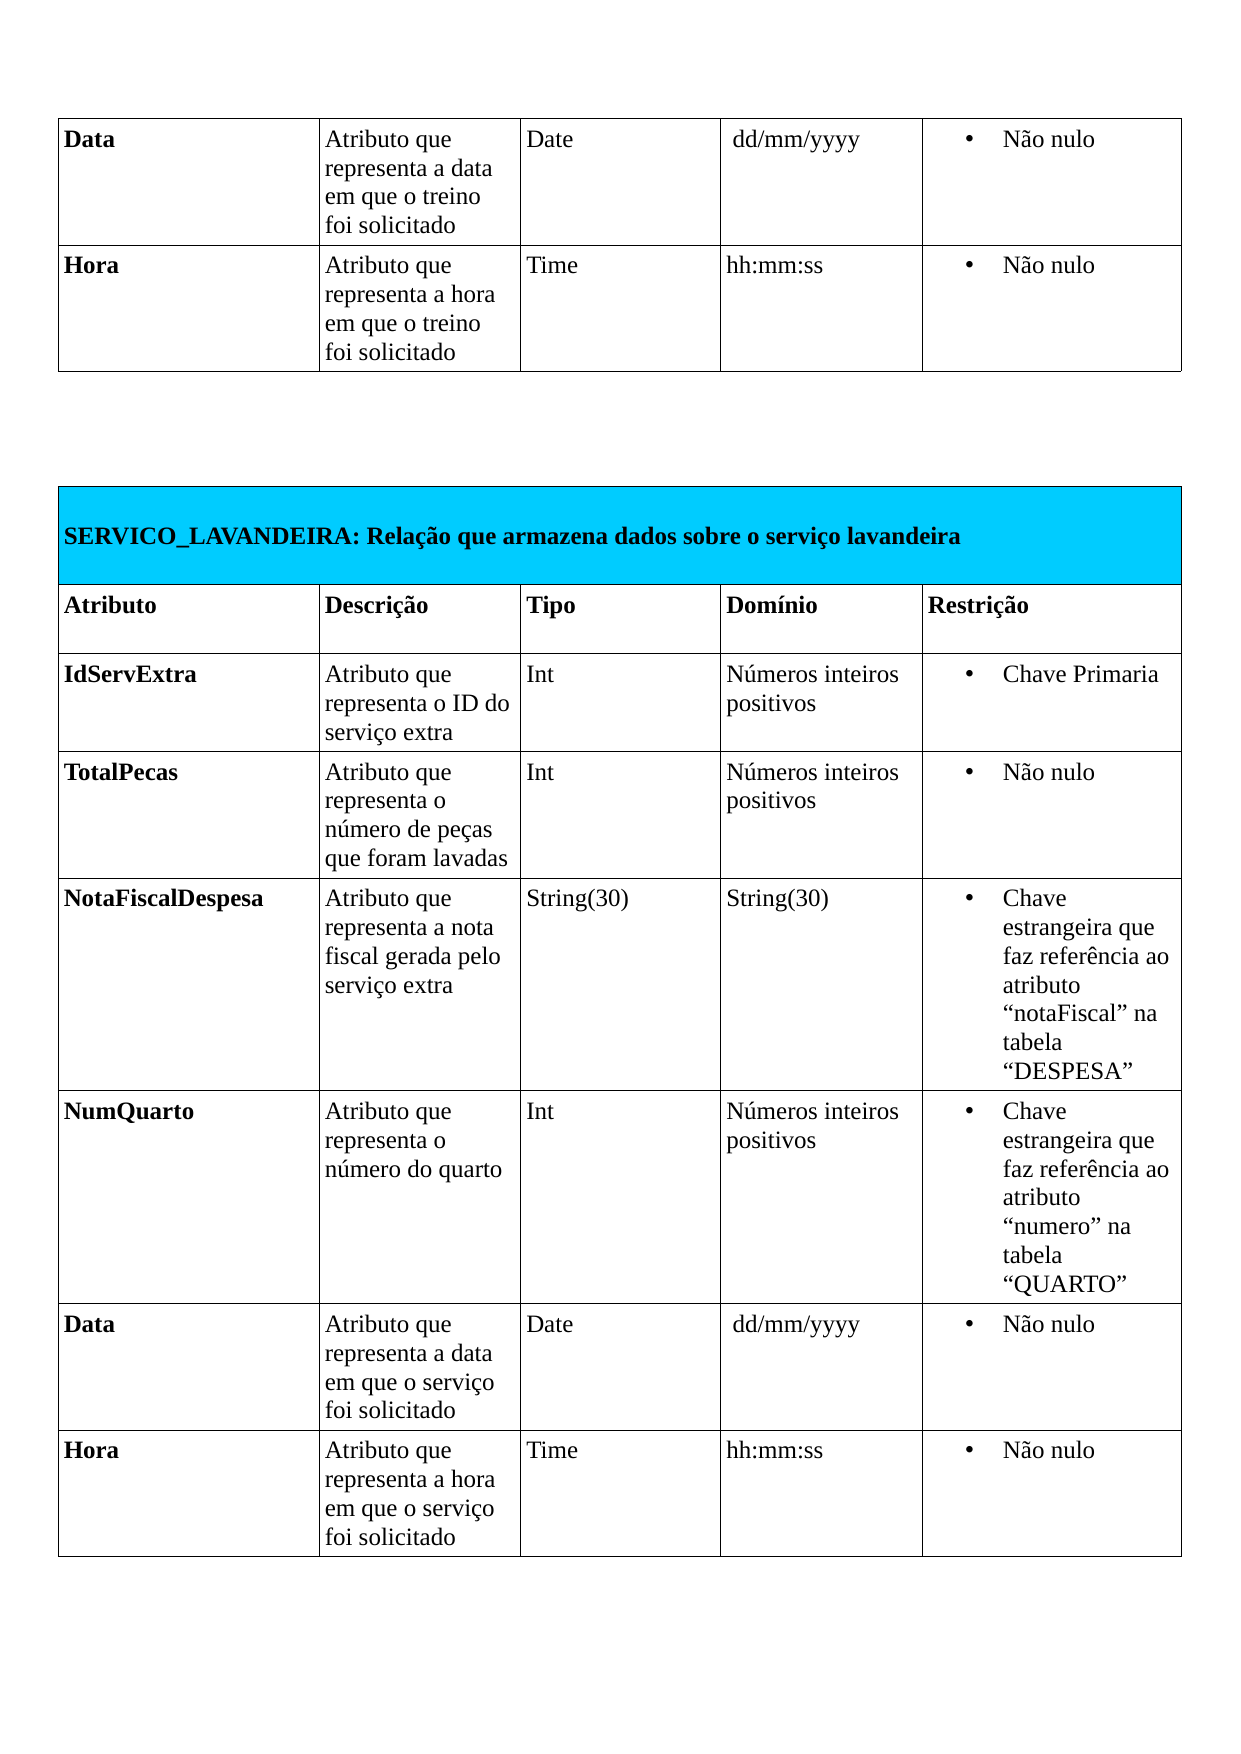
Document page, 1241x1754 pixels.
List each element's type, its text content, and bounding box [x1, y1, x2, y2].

table_cell Chave Primaria [923, 654, 1181, 751]
table_cell Descrição [320, 585, 520, 653]
table_cell Date [521, 1304, 720, 1430]
table_cell Números inteiros positivos [721, 1091, 922, 1303]
table_cell Tipo [521, 585, 720, 653]
table_cell Data [59, 119, 319, 245]
table_cell Chave estrangeira que faz referência ao atributo “numero” na tabela “QUARTO” [923, 1091, 1181, 1303]
table_cell Chave estrangeira que faz referência ao atributo “notaFiscal” na tabela “DESPESA” [923, 879, 1181, 1090]
table_cell Não nulo [923, 119, 1181, 245]
table_cell TotalPecas [59, 752, 319, 878]
table_cell Atributo que representa o número de peças que foram lavadas [320, 752, 520, 878]
table_cell Não nulo [923, 752, 1181, 878]
table_cell Atributo que representa a data em que o serviço foi solicitado [320, 1304, 520, 1430]
table_cell IdServExtra [59, 654, 319, 751]
table_cell Domínio [721, 585, 922, 653]
table_cell Não nulo [923, 246, 1181, 371]
table_cell dd/mm/yyyy [721, 119, 922, 245]
table_cell Atributo que representa a hora em que o serviço foi solicitado [320, 1431, 520, 1556]
table_cell String(30) [721, 879, 922, 1090]
table_cell Data [59, 1304, 319, 1430]
table_cell Hora [59, 246, 319, 371]
table_cell Atributo que representa a data em que o treino foi solicitado [320, 119, 520, 245]
table_cell Não nulo [923, 1431, 1181, 1556]
table_cell Atributo [59, 585, 319, 653]
table_cell Atributo que representa o número do quarto [320, 1091, 520, 1303]
table_cell String(30) [521, 879, 720, 1090]
table_cell NumQuarto [59, 1091, 319, 1303]
table_cell Restrição [923, 585, 1181, 653]
table_cell Time [521, 246, 720, 371]
table_cell hh:mm:ss [721, 246, 922, 371]
table_cell Números inteiros positivos [721, 752, 922, 878]
table_cell Não nulo [923, 1304, 1181, 1430]
table_cell Hora [59, 1431, 319, 1556]
table_cell Atributo que representa a hora em que o treino foi solicitado [320, 246, 520, 371]
table_cell Date [521, 119, 720, 245]
table_cell Int [521, 654, 720, 751]
table_cell Int [521, 752, 720, 878]
table_cell dd/mm/yyyy [721, 1304, 922, 1430]
table_header SERVICO_LAVANDEIRA: Relação que armazena dados sobre o serviço lavandeira [59, 487, 1181, 584]
table_cell hh:mm:ss [721, 1431, 922, 1556]
table_cell Números inteiros positivos [721, 654, 922, 751]
table_cell Int [521, 1091, 720, 1303]
table_cell NotaFiscalDespesa [59, 879, 319, 1090]
table_cell Atributo que representa a nota fiscal gerada pelo serviço extra [320, 879, 520, 1090]
table_cell Time [521, 1431, 720, 1556]
table_cell Atributo que representa o ID do serviço extra [320, 654, 520, 751]
